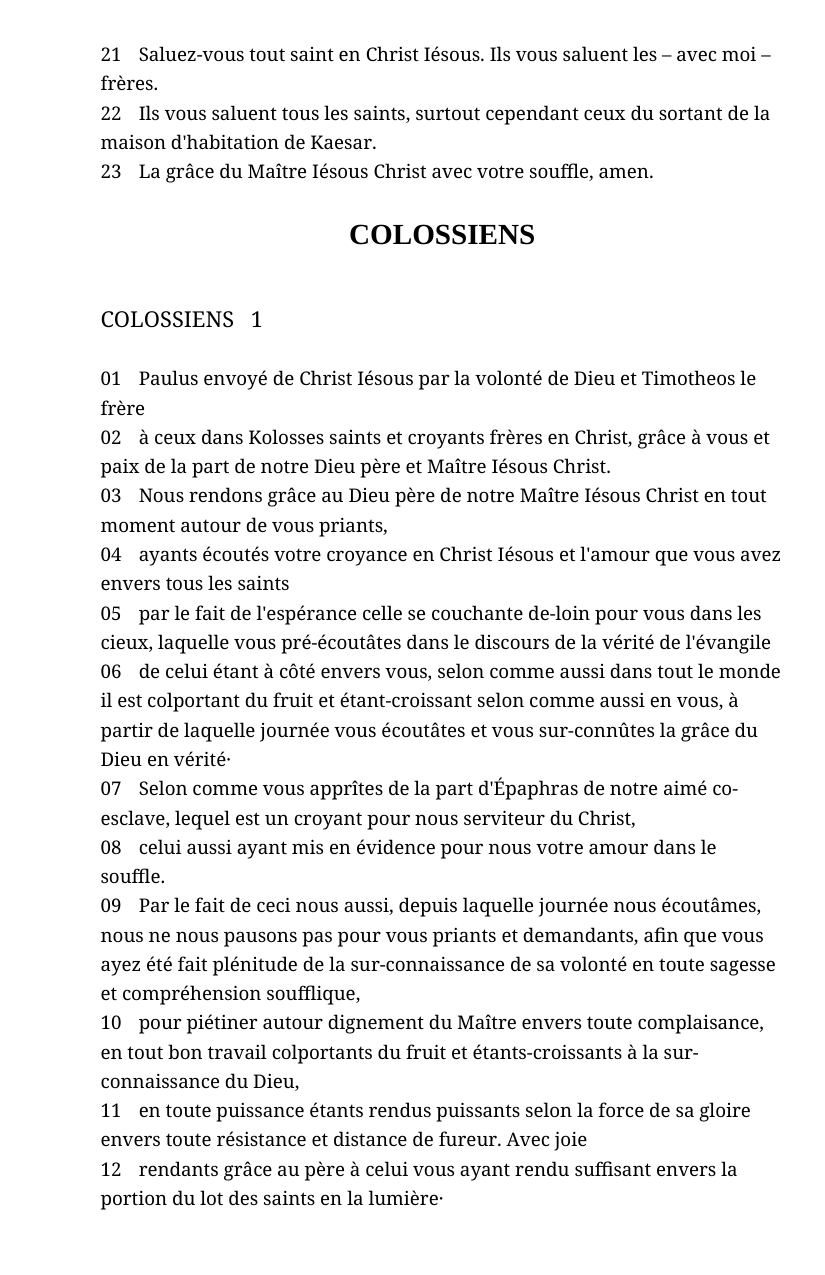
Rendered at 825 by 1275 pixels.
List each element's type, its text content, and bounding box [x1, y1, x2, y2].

text COLOSSIENS 1 [100, 304, 784, 334]
text 21 Saluez-vous tout saint en Christ Iésous. Ils vous saluent les – avec moi – frères. 22 Ils vous saluent tous les saints, surtout cependant ceux du sortant de la maison d'habitation de Kaesar. 23 La grâce du Maître Iésous Christ avec votre souffle, amen. [100, 41, 784, 184]
text 01 Paulus envoyé de Christ Iésous par la volonté de Dieu et Timotheos le frère 02 à ceux dans Kolosses saints et croyants frères en Christ, grâce à vous et paix de la part de notre Dieu père et Maître Iésous Christ. 03 Nous rendons grâce au Dieu père de notre Maître Iésous Christ en tout moment autour de vous priants, 04 ayants écoutés votre croyance en Christ Iésous et l'amour que vous avez envers tous les saints 05 par le fait de l'espérance celle se couchante de-loin pour vous dans les cieux, laquelle vous pré-écoutâtes dans le discours de la vérité de l'évangile 06 de celui étant à côté envers vous, selon comme aussi dans tout le monde il est colportant du fruit et étant-croissant selon comme aussi en vous, à partir de laquelle journée vous écoutâtes et vous sur-connûtes la grâce du Dieu en vérité· 07 Selon comme vous apprîtes de la part d'Épaphras de notre aimé co-esclave, lequel est un croyant pour nous serviteur du Christ, 08 celui aussi ayant mis en évidence pour nous votre amour dans le souffle. 09 Par le fait de ceci nous aussi, depuis laquelle journée nous écoutâmes, nous ne nous pausons pas pour vous priants et demandants, afin que vous ayez été fait plénitude de la sur-connaissance de sa volonté en toute sagesse et compréhension soufflique, 10 pour piétiner autour dignement du Maître envers toute complaisance, en tout bon travail colportants du fruit et étants-croissants à la sur-connaissance du Dieu, 11 en toute puissance étants rendus puissants selon la force de sa gloire envers toute résistance et distance de fureur. Avec joie 12 rendants grâce au père à celui vous ayant rendu suffisant envers la portion du lot des saints en la lumière· [100, 338, 784, 1211]
subtitle COLOSSIENS [100, 217, 784, 250]
